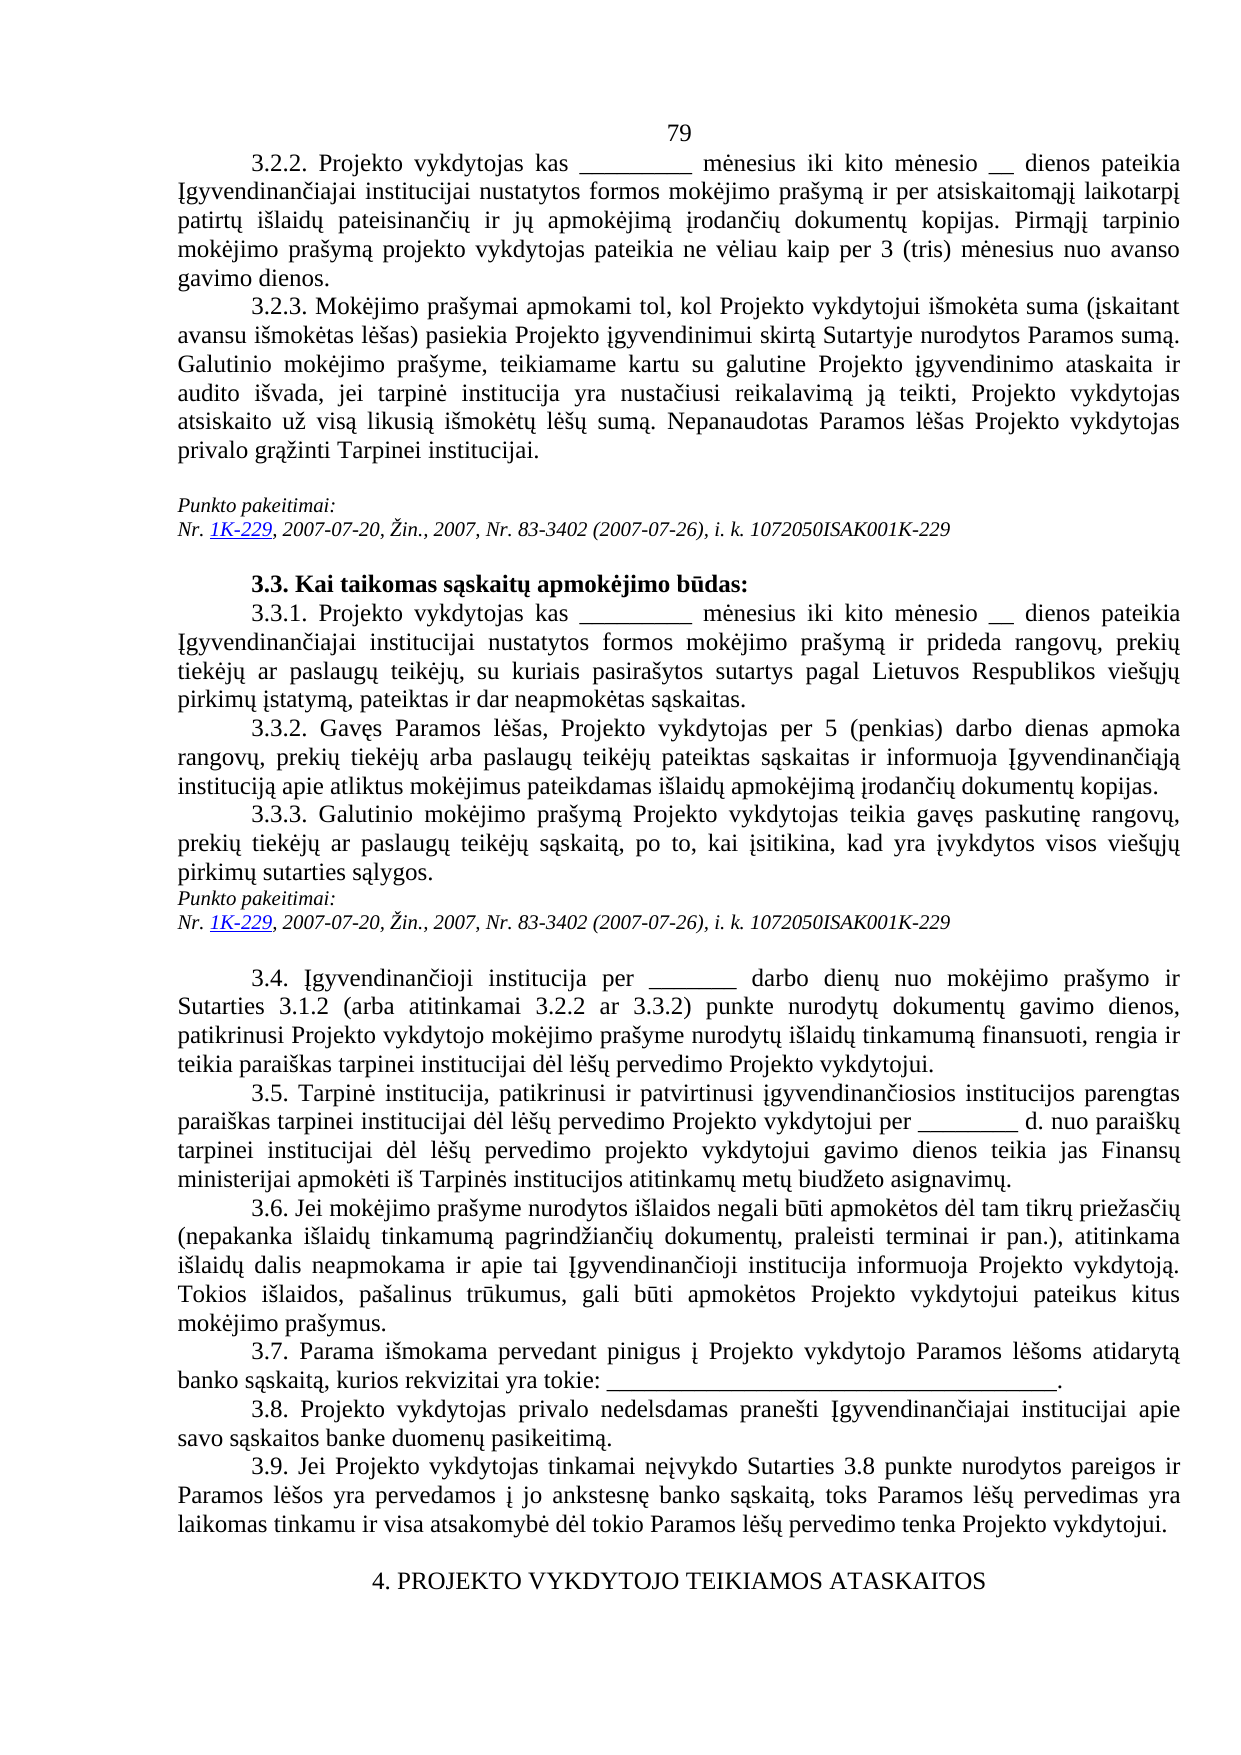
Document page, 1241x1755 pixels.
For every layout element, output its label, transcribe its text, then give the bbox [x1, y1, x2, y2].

text 3.2.3. Mokėjimo prašymai apmokami tol, kol Projekto vykdytojui išmokėta suma (įskaitant avansu išmokėtas lėšas) pasiekia Projekto įgyvendinimui skirtą Sutartyje nurodytos Paramos sumą. Galutinio mokėjimo prašyme, teikiamame kartu su galutine Projekto įgyvendinimo ataskaita ir audito išvada, jei tarpinė institucija yra nustačiusi reikalavimą ją teikti, Projekto vykdytojas atsiskaito už visą likusią išmokėtų lėšų sumą. Nepanaudotas Paramos lėšas Projekto vykdytojas privalo grąžinti Tarpinei institucijai. [177, 291, 1181, 464]
text 3.3.2. Gavęs Paramos lėšas, Projekto vykdytojas per 5 (penkias) darbo dienas apmoka rangovų, prekių tiekėjų arba paslaugų teikėjų pateiktas sąskaitas ir informuoja Įgyvendinančiąją instituciją apie atliktus mokėjimus pateikdamas išlaidų apmokėjimą įrodančių dokumentų kopijas. [177, 713, 1181, 799]
text 3.3.1. Projekto vykdytojas kas _________ mėnesius iki kito mėnesio __ dienos pateikia Įgyvendinančiajai institucijai nustatytos formos mokėjimo prašymą ir prideda rangovų, prekių tiekėjų ar paslaugų teikėjų, su kuriais pasirašytos sutartys pagal Lietuvos Respublikos viešųjų pirkimų įstatymą, pateiktas ir dar neapmokėtas sąskaitas. [177, 598, 1181, 713]
text 3.3.3. Galutinio mokėjimo prašymą Projekto vykdytojas teikia gavęs paskutinę rangovų, prekių tiekėjų ar paslaugų teikėjų sąskaitą, po to, kai įsitikina, kad yra įvykdytos visos viešųjų pirkimų sutarties sąlygos. [177, 799, 1181, 886]
text Nr. 1K-229, 2007-07-20, Žin., 2007, Nr. 83-3402 (2007-07-26), i. k. 1072050ISAK001K-229 [177, 517, 1181, 541]
text 3.6. Jei mokėjimo prašyme nurodytos išlaidos negali būti apmokėtos dėl tam tikrų priežasčių (nepakanka išlaidų tinkamumą pagrindžiančių dokumentų, praleisti terminai ir pan.), atitinkama išlaidų dalis neapmokama ir apie tai Įgyvendinančioji institucija informuoja Projekto vykdytoją. Tokios išlaidos, pašalinus trūkumus, gali būti apmokėtos Projekto vykdytojui pateikus kitus mokėjimo prašymus. [177, 1193, 1181, 1336]
text Punkto pakeitimai: [177, 886, 1181, 910]
text 3.9. Jei Projekto vykdytojas tinkamai neįvykdo Sutarties 3.8 punkte nurodytos pareigos ir Paramos lėšos yra pervedamos į jo ankstesnę banko sąskaitą, toks Paramos lėšų pervedimas yra laikomas tinkamu ir visa atsakomybė dėl tokio Paramos lėšų pervedimo tenka Projekto vykdytojui. [177, 1451, 1181, 1538]
text 3.5. Tarpinė institucija, patikrinusi ir patvirtinusi įgyvendinančiosios institucijos parengtas paraiškas tarpinei institucijai dėl lėšų pervedimo Projekto vykdytojui per ________ d. nuo paraiškų tarpinei institucijai dėl lėšų pervedimo projekto vykdytojui gavimo dienos teikia jas Finansų ministerijai apmokėti iš Tarpinės institucijos atitinkamų metų biudžeto asignavimų. [177, 1078, 1181, 1193]
text Punkto pakeitimai: [177, 493, 1181, 517]
text 3.8. Projekto vykdytojas privalo nedelsdamas pranešti Įgyvendinančiajai institucijai apie savo sąskaitos banke duomenų pasikeitimą. [177, 1394, 1181, 1451]
text 3.2.2. Projekto vykdytojas kas _________ mėnesius iki kito mėnesio __ dienos pateikia Įgyvendinančiajai institucijai nustatytos formos mokėjimo prašymą ir per atsiskaitomąjį laikotarpį patirtų išlaidų pateisinančių ir jų apmokėjimą įrodančių dokumentų kopijas. Pirmąjį tarpinio mokėjimo prašymą projekto vykdytojas pateikia ne vėliau kaip per 3 (tris) mėnesius nuo avanso gavimo dienos. [177, 148, 1181, 291]
text Nr. 1K-229, 2007-07-20, Žin., 2007, Nr. 83-3402 (2007-07-26), i. k. 1072050ISAK001K-229 [177, 910, 1181, 934]
text 3.3. Kai taikomas sąskaitų apmokėjimo būdas: [177, 569, 1181, 598]
text 3.7. Parama išmokama pervedant pinigus į Projekto vykdytojo Paramos lėšoms atidarytą banko sąskaitą, kurios rekvizitai yra tokie: ____________________________________. [177, 1336, 1181, 1394]
text 3.4. Įgyvendinančioji institucija per _______ darbo dienų nuo mokėjimo prašymo ir Sutarties 3.1.2 (arba atitinkamai 3.2.2 ar 3.3.2) punkte nurodytų dokumentų gavimo dienos, patikrinusi Projekto vykdytojo mokėjimo prašyme nurodytų išlaidų tinkamumą finansuoti, rengia ir teikia paraiškas tarpinei institucijai dėl lėšų pervedimo Projekto vykdytojui. [177, 963, 1181, 1078]
text 4. PROJEKTO VYKDYTOJO TEIKIAMOS ATASKAITOS [177, 1566, 1181, 1595]
